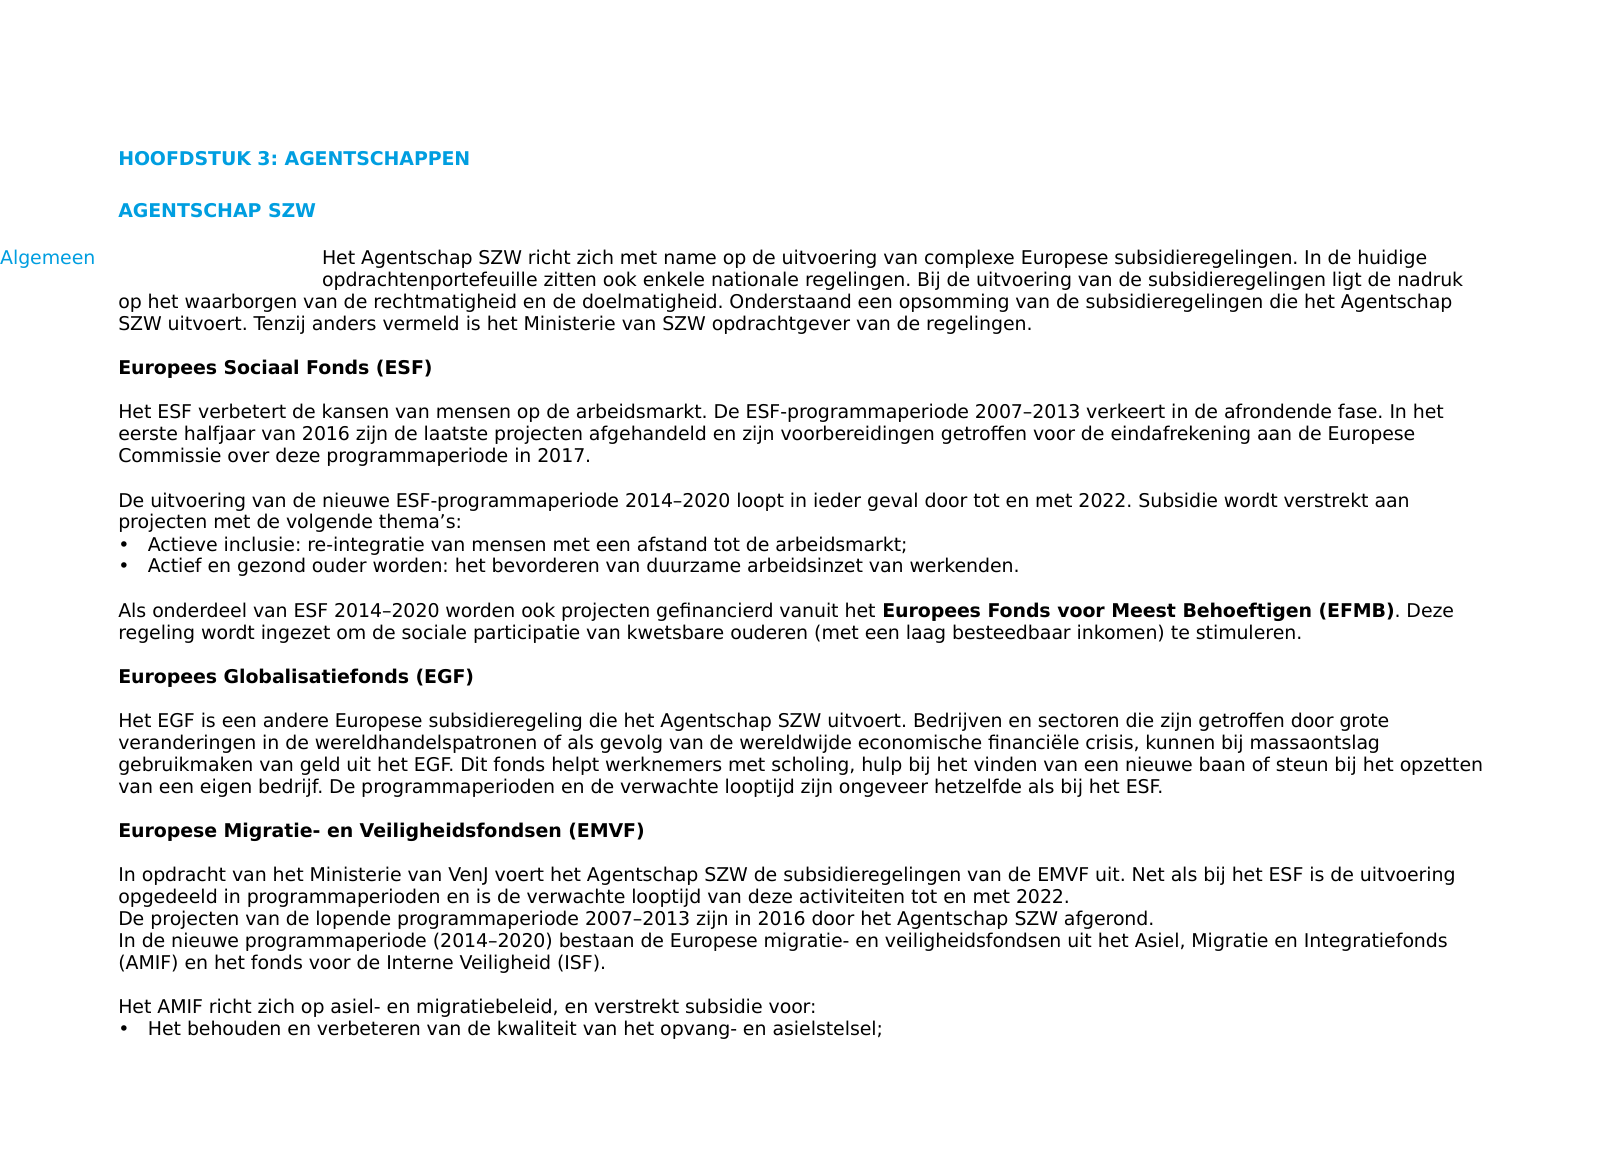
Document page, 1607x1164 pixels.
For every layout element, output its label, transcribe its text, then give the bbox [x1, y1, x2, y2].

text Het Agentschap SZW richt zich met name op de uitvoering van complexe Europese subsidieregelingen. In de huidige opdrachtenportefeuille zitten ook enkele nationale regelingen. Bij de uitvoering van de subsidieregelingen ligt de nadruk op het waarborgen van de rechtmatigheid en de doelmatigheid. Onderstaand een opsomming van de subsidieregelingen die het Agentschap SZW uitvoert. Tenzij anders vermeld is het Ministerie van SZW opdrachtgever van de regelingen. [0, 247, 1488, 335]
text • Actief en gezond ouder worden: het bevorderen van duurzame arbeidsinzet van werkenden. [118, 555, 1488, 577]
text De uitvoering van de nieuwe ESF-programmaperiode 2014–2020 loopt in ieder geval door tot en met 2022. Subsidie wordt verstrekt aan projecten met de volgende thema’s: [118, 489, 1488, 533]
text Als onderdeel van ESF 2014–2020 worden ook projecten gefinancierd vanuit het Europees Fonds voor Meest Behoeftigen (EFMB). Deze regeling wordt ingezet om de sociale participatie van kwetsbare ouderen (met een laag besteedbaar inkomen) te stimuleren. [118, 599, 1488, 643]
subtitle HOOFDSTUK 3: AGENTSCHAPPEN [118, 148, 1488, 170]
text Het EGF is een andere Europese subsidieregeling die het Agentschap SZW uitvoert. Bedrijven en sectoren die zijn getroffen door grote veranderingen in de wereldhandelspatronen of als gevolg van de wereldwijde economische financiële crisis, kunnen bij massaontslag gebruikmaken van geld uit het EGF. Dit fonds helpt werknemers met scholing, hulp bij het vinden van een nieuwe baan of steun bij het opzetten van een eigen bedrijf. De programmaperioden en de verwachte looptijd zijn ongeveer hetzelfde als bij het ESF. [118, 710, 1488, 798]
text In de nieuwe programmaperiode (2014–2020) bestaan de Europese migratie- en veiligheidsfondsen uit het Asiel, Migratie en Integratiefonds (AMIF) en het fonds voor de Interne Veiligheid (ISF). [118, 930, 1488, 974]
text Algemeen [0, 247, 322, 269]
text In opdracht van het Ministerie van VenJ voert het Agentschap SZW de subsidieregelingen van de EMVF uit. Net als bij het ESF is de uitvoering opgedeeld in programmaperioden en is de verwachte looptijd van deze activiteiten tot en met 2022. [118, 864, 1488, 908]
text Het AMIF richt zich op asiel- en migratiebeleid, en verstrekt subsidie voor: [118, 996, 1488, 1018]
subtitle Europese Migratie- en Veiligheidsfondsen (EMVF) [118, 820, 1488, 842]
text Het ESF verbetert de kansen van mensen op de arbeidsmarkt. De ESF-programmaperiode 2007–2013 verkeert in de afrondende fase. In het eerste halfjaar van 2016 zijn de laatste projecten afgehandeld en zijn voorbereidingen getroffen voor de eindafrekening aan de Europese Commissie over deze programmaperiode in 2017. [118, 401, 1488, 467]
subtitle AGENTSCHAP SZW [118, 200, 1488, 222]
subtitle Europees Globalisatiefonds (EGF) [118, 666, 1488, 688]
text • Het behouden en verbeteren van de kwaliteit van het opvang- en asielstelsel; [118, 1018, 1488, 1040]
text De projecten van de lopende programmaperiode 2007–2013 zijn in 2016 door het Agentschap SZW afgerond. [118, 908, 1488, 930]
subtitle Europees Sociaal Fonds (ESF) [118, 357, 1488, 379]
text • Actieve inclusie: re-integratie van mensen met een afstand tot de arbeidsmarkt; [118, 533, 1488, 555]
